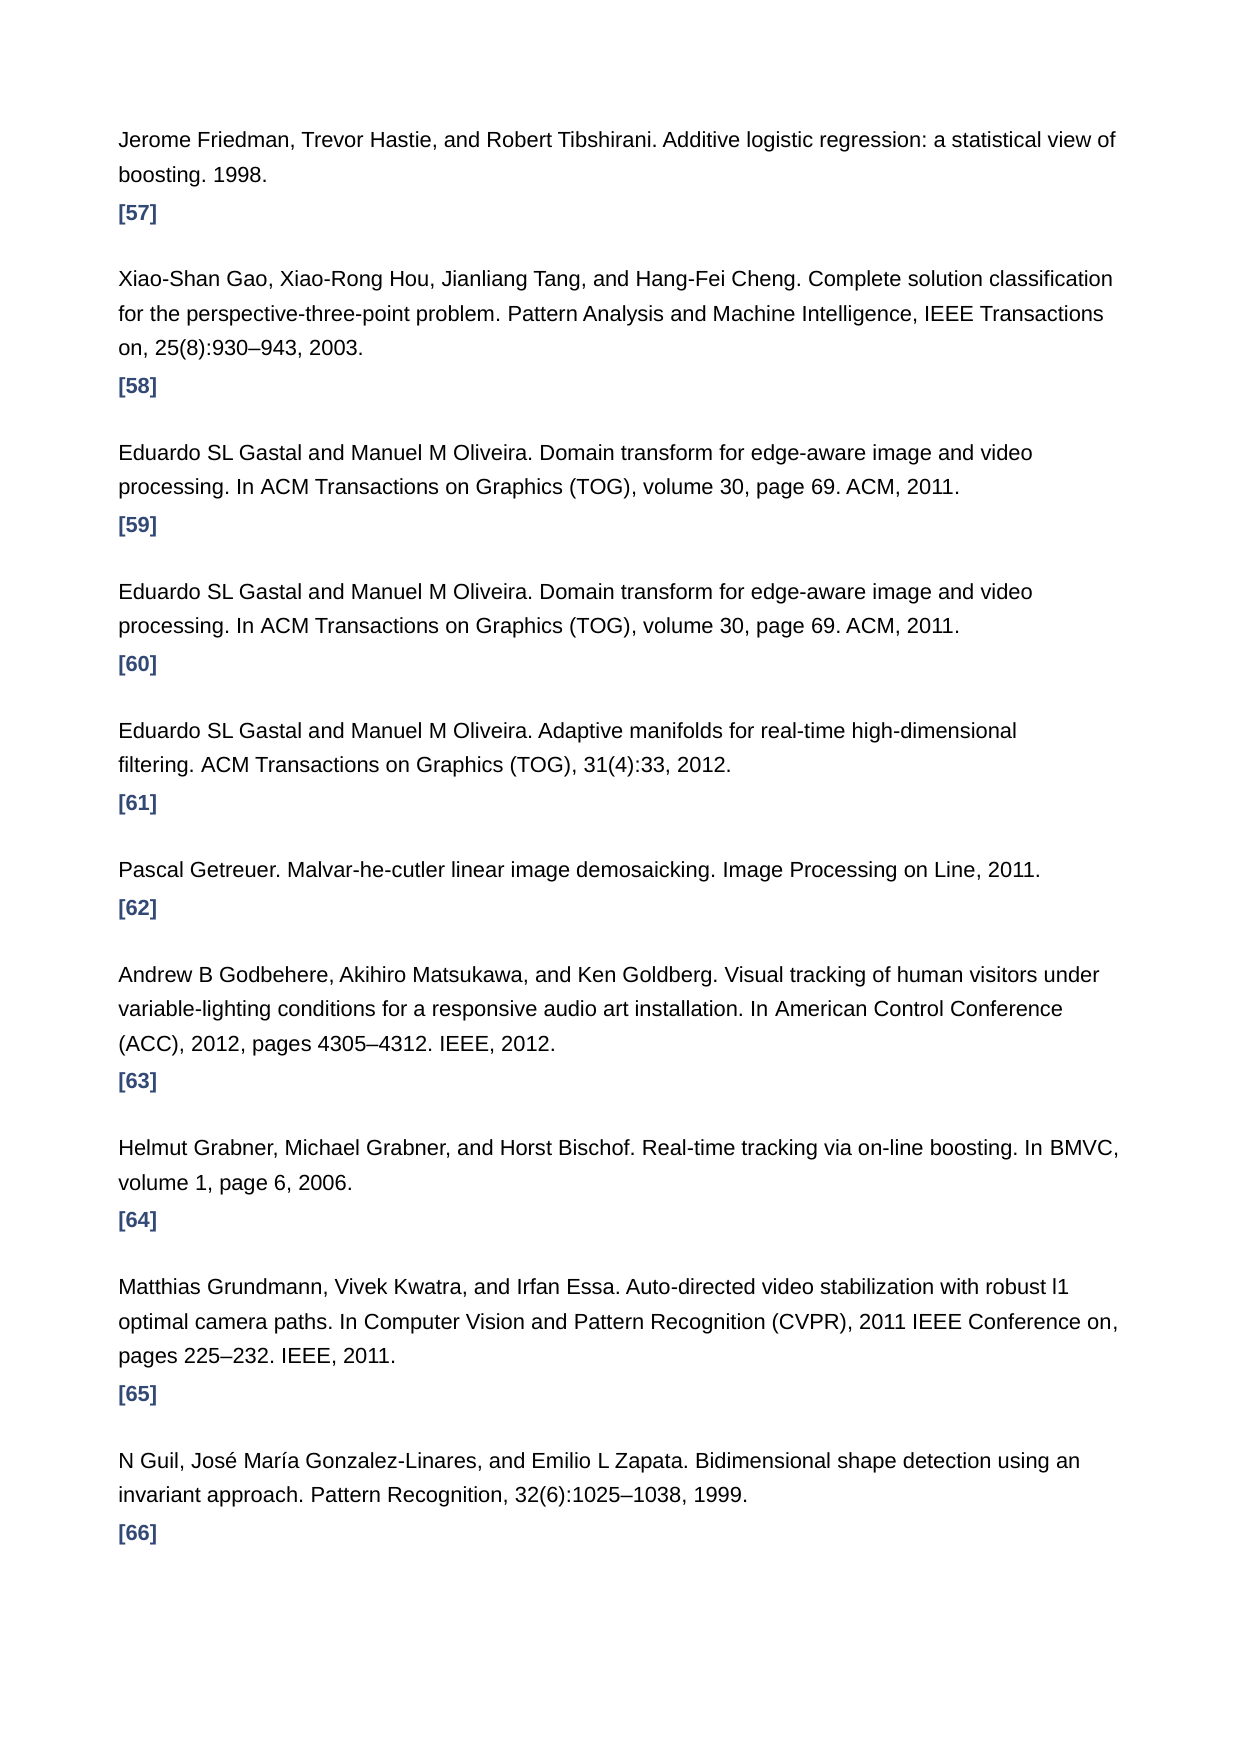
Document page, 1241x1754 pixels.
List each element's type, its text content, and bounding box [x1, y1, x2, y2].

subtitle [58] [118, 373, 1106, 398]
text Helmut Grabner, Michael Grabner, and Horst Bischof. Real-time tracking via on-line boosting. In BMVC, volume 1, page 6, 2006. [118, 1126, 1122, 1195]
text Andrew B Godbehere, Akihiro Matsukawa, and Ken Goldberg. Visual tracking of human visitors under variable-lighting conditions for a responsive audio art installation. In American Control Conference (ACC), 2012, pages 4305–4312. IEEE, 2012. [118, 952, 1122, 1056]
text Eduardo SL Gastal and Manuel M Oliveira. Adaptive manifolds for real-time high-dimensional filtering. ACM Transactions on Graphics (TOG), 31(4):33, 2012. [118, 709, 1122, 777]
subtitle [60] [118, 651, 1106, 676]
subtitle [57] [118, 199, 1106, 224]
subtitle [65] [118, 1381, 1106, 1406]
subtitle [61] [118, 790, 1106, 815]
subtitle [62] [118, 895, 1106, 920]
text Matthias Grundmann, Vivek Kwatra, and Irfan Essa. Auto-directed video stabilization with robust l1 optimal camera paths. In Computer Vision and Pattern Recognition (CVPR), 2011 IEEE Conference on, pages 225–232. IEEE, 2011. [118, 1265, 1122, 1368]
subtitle [63] [118, 1068, 1106, 1093]
subtitle [64] [118, 1207, 1106, 1232]
text Jerome Friedman, Trevor Hastie, and Robert Tibshirani. Additive logistic regression: a statistical view of boosting. 1998. [118, 118, 1122, 187]
subtitle [59] [118, 512, 1106, 537]
text Xiao-Shan Gao, Xiao-Rong Hou, Jianliang Tang, and Hang-Fei Cheng. Complete solution classification for the perspective-three-point problem. Pattern Analysis and Machine Intelligence, IEEE Transactions on, 25(8):930–943, 2003. [118, 257, 1122, 360]
text Eduardo SL Gastal and Manuel M Oliveira. Domain transform for edge-aware image and video processing. In ACM Transactions on Graphics (TOG), volume 30, page 69. ACM, 2011. [118, 570, 1122, 638]
text Pascal Getreuer. Malvar-he-cutler linear image demosaicking. Image Processing on Line, 2011. [118, 848, 1122, 882]
subtitle [66] [118, 1520, 1106, 1545]
text Eduardo SL Gastal and Manuel M Oliveira. Domain transform for edge-aware image and video processing. In ACM Transactions on Graphics (TOG), volume 30, page 69. ACM, 2011. [118, 431, 1122, 499]
text N Guil, José María Gonzalez-Linares, and Emilio L Zapata. Bidimensional shape detection using an invariant approach. Pattern Recognition, 32(6):1025–1038, 1999. [118, 1438, 1122, 1507]
